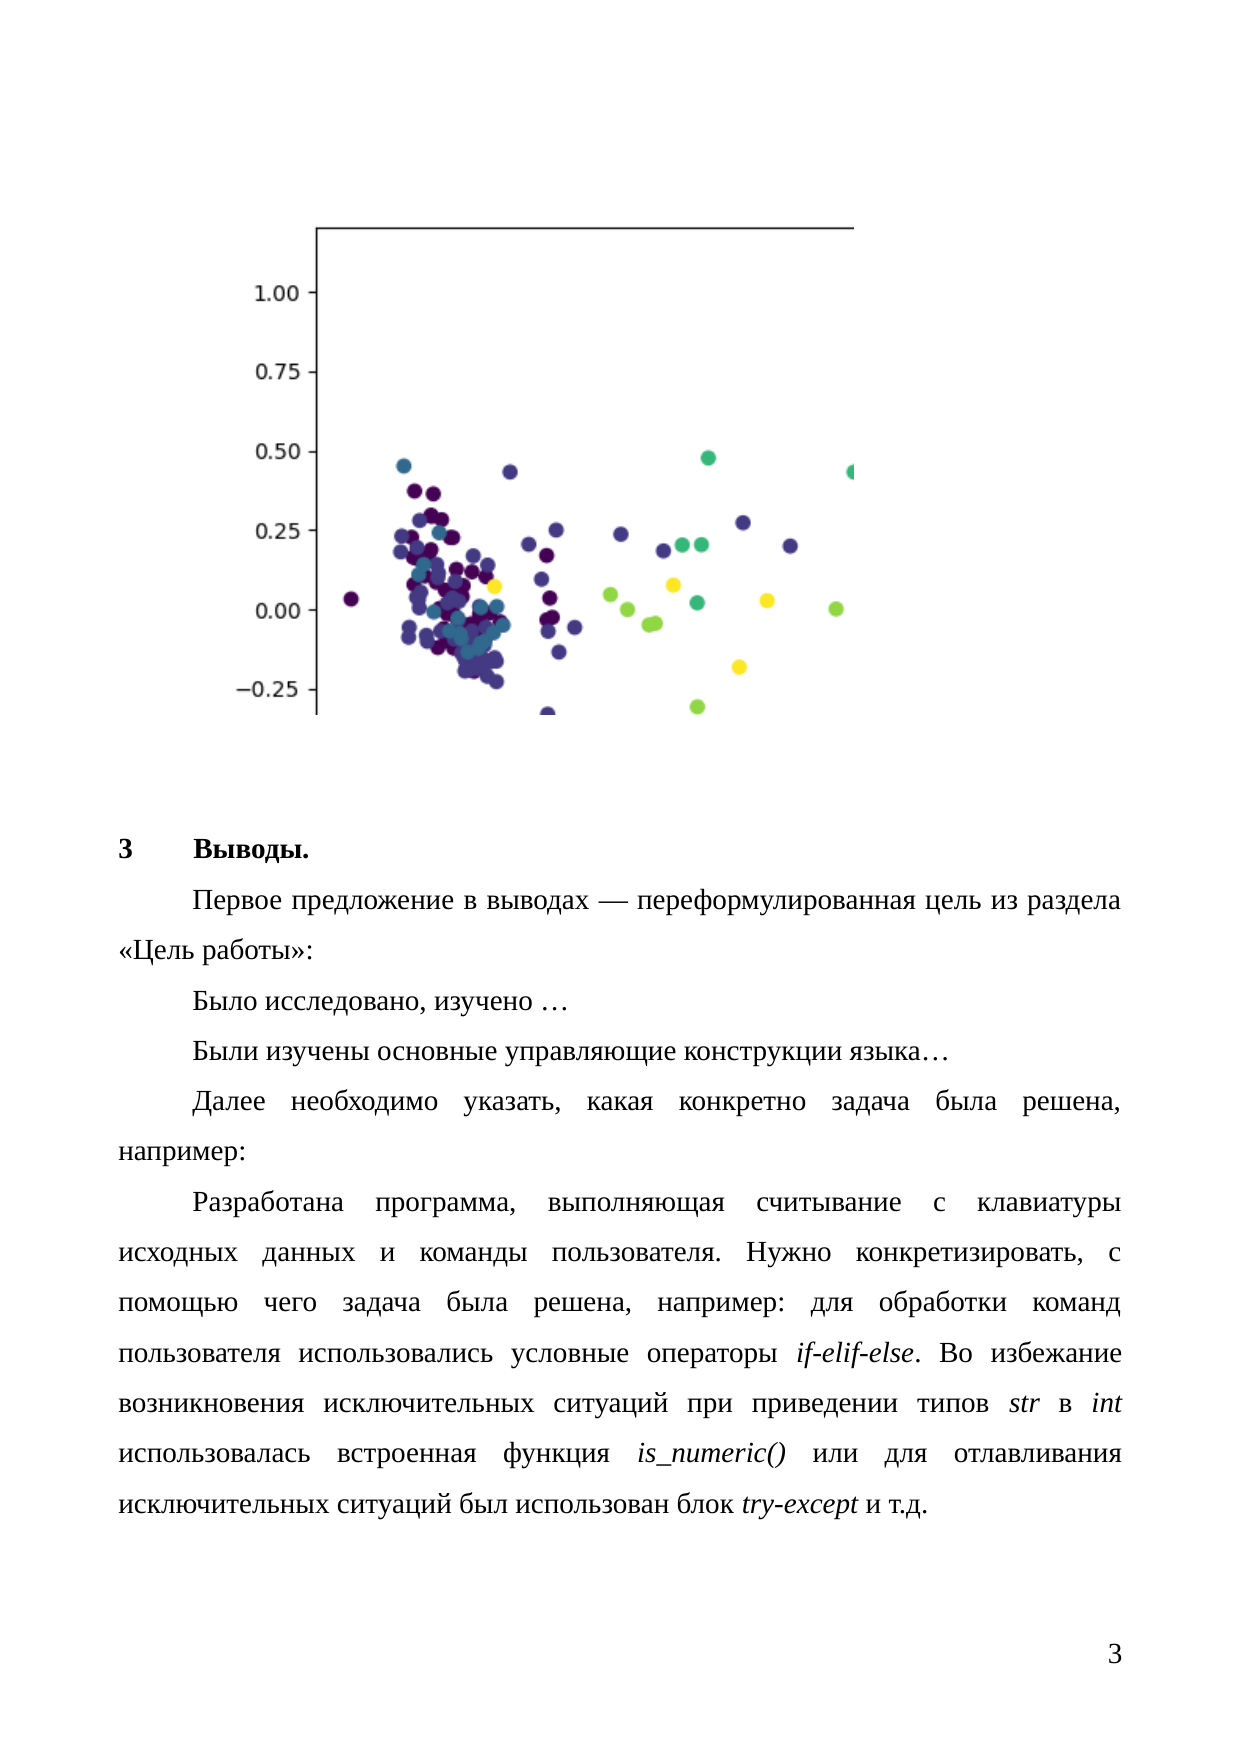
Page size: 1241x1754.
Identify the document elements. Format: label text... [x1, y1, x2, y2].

text Разработана программа, выполняющая считывание с клавиатуры исходных данных и команды пользователя. Нужно конкретизировать, с помощью чего задача была решена, например: для обработки команд пользователя использовались условные операторы if-elif-else. Во избежание возникновения исключительных ситуаций при приведении типов str в int использовалась встроенная функция is_numeric() или для отлавливания исключительных ситуаций был использован блок try-except и т.д. [118, 1184, 1122, 1519]
text Были изучены основные управляющие конструкции языка… [118, 1033, 1122, 1066]
text Первое предложение в выводах — переформулированная цель из раздела «Цель работы»: [118, 882, 1122, 966]
text Далее необходимо указать, какая конкретно задача была решена, например: [118, 1083, 1122, 1167]
subtitle Выводы. [118, 832, 1122, 865]
text Было исследовано, изучено … [118, 983, 1122, 1016]
